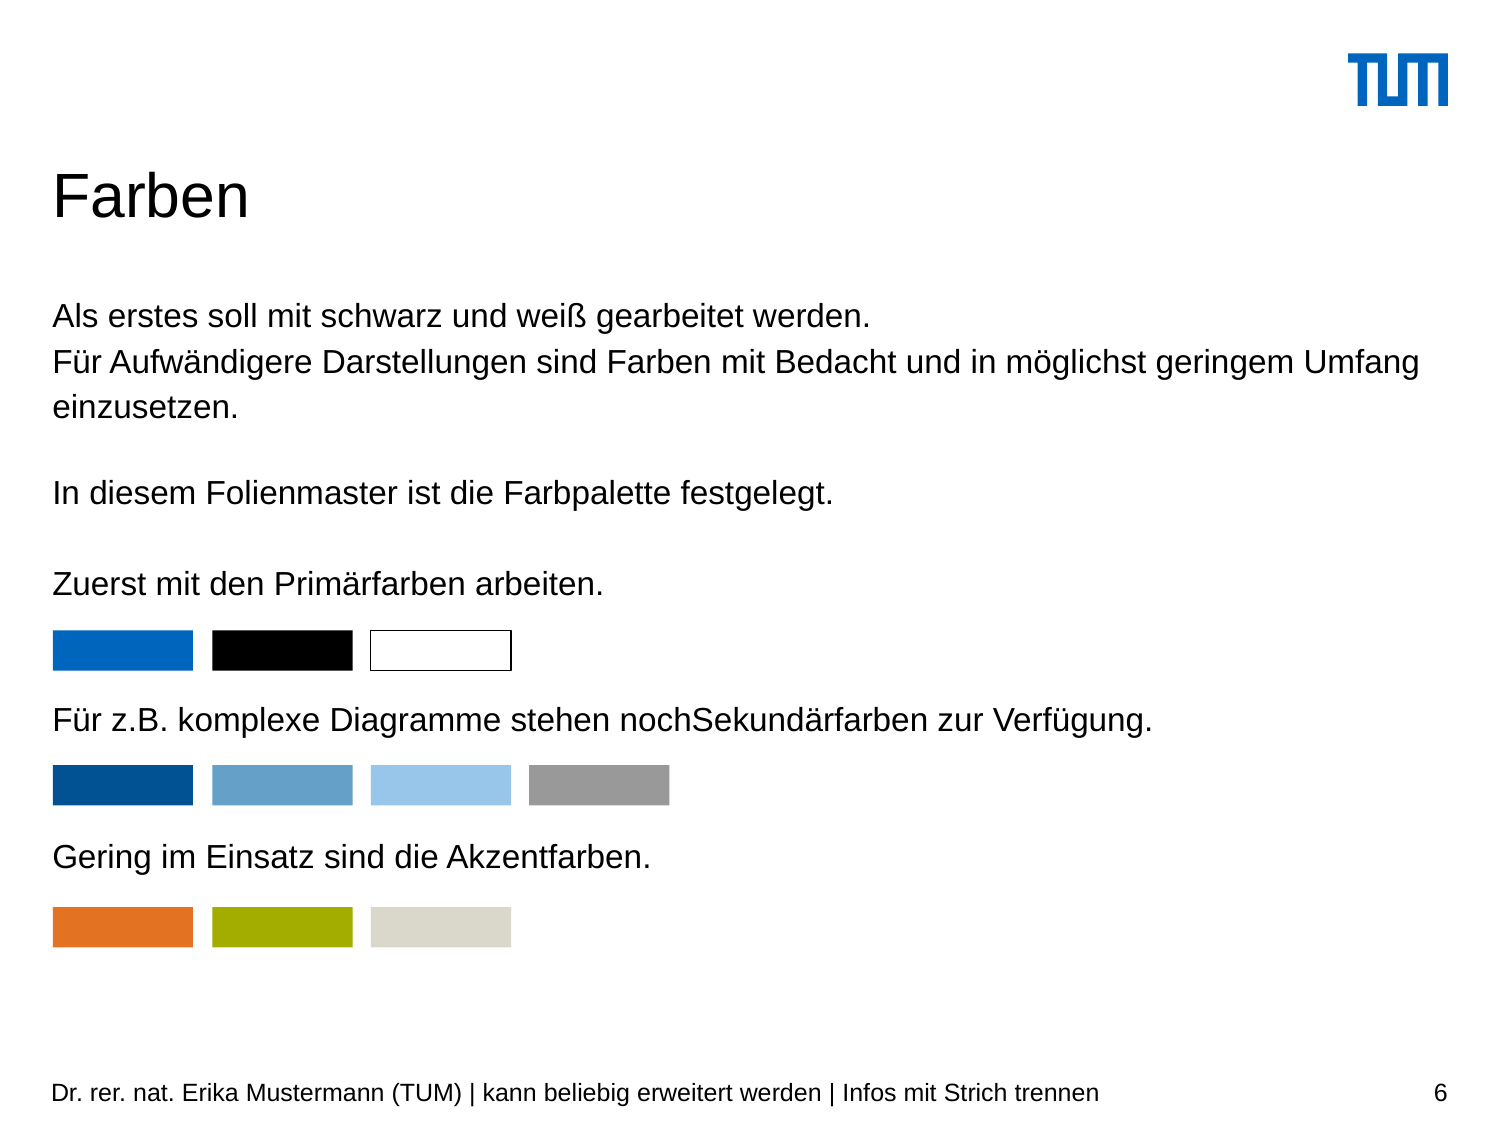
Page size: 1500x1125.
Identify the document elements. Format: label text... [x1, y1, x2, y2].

text_box [52, 765, 193, 806]
text_box [212, 630, 353, 671]
text_box [212, 907, 353, 948]
text_box [52, 630, 193, 671]
text_box [370, 765, 512, 806]
text_box [212, 765, 353, 806]
text_box [529, 765, 670, 806]
slide_number [1111, 1061, 1448, 1122]
text_box [52, 907, 193, 948]
list Als erstes soll mit schwarz und weiß gearbeitet werden. Für Aufwändigere Darstellungen sind Farben mit Bedacht und in möglichst geringem Umfang einzusetzen. In diesem Folienmaster ist die Farbpalette festgelegt. Zuerst mit den Primärfarben arbeiten. Für z.B. komplexe Diagramme stehen nochSekundärfarben zur Verfügung. Gering im Einsatz sind die Akzentfarben. [52, 289, 1449, 1060]
title Farben [52, 163, 1449, 231]
text_box [370, 907, 512, 948]
text_box [370, 630, 512, 671]
